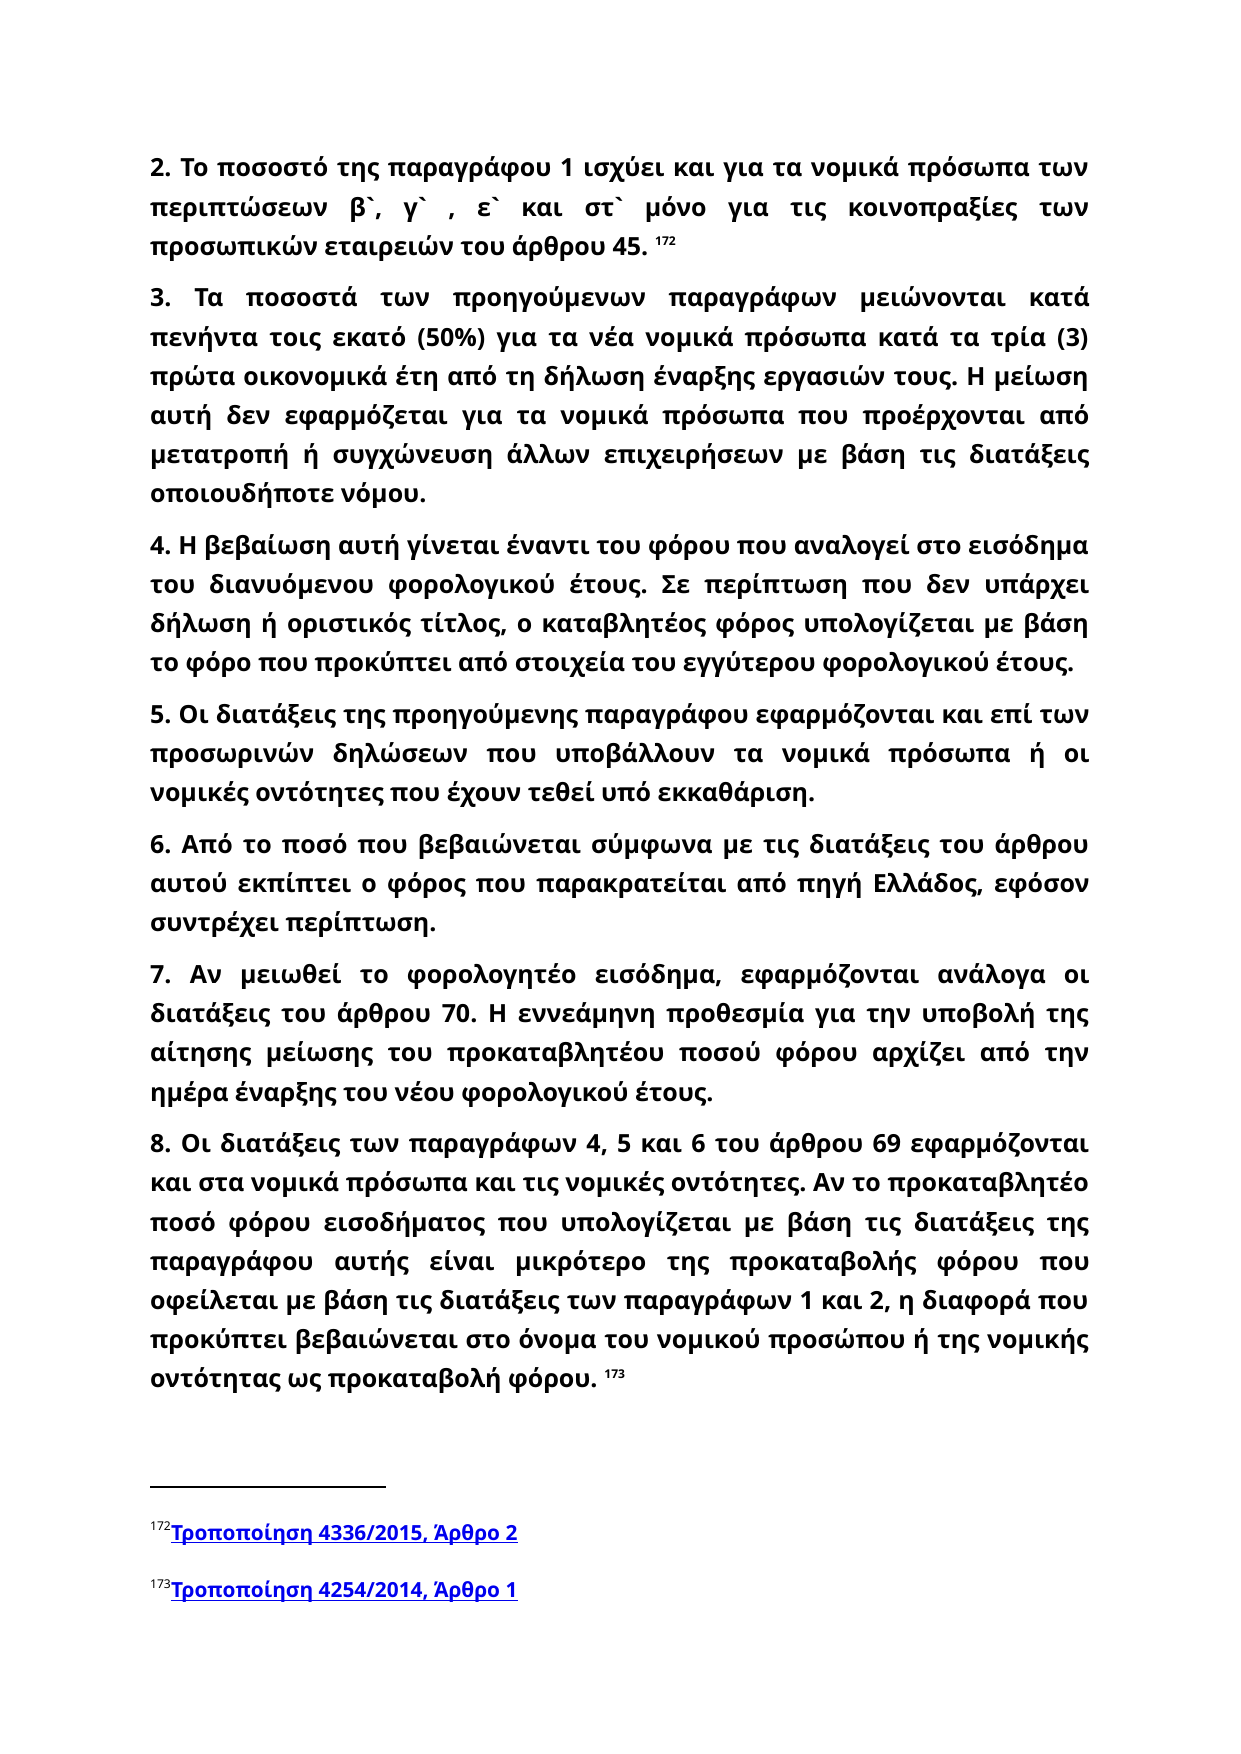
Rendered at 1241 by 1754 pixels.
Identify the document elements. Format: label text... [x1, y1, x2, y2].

text Τροποποίηση 4254/2014, Άρθρο 1 [150, 1576, 1090, 1604]
text 2. Το ποσοστό της παραγράφου 1 ισχύει και για τα νομικά πρόσωπα των περιπτώσεων β`, γ` , ε` και στ` μόνο για τις κοινοπραξίες των προσωπικών εταιρειών του άρθρου 45. [150, 150, 1090, 262]
text 3. Τα ποσοστά των προηγούμενων παραγράφων μειώνονται κατά πενήντα τοις εκατό (50%) για τα νέα νομικά πρόσωπα κατά τα τρία (3) πρώτα οικονομικά έτη από τη δήλωση έναρξης εργασιών τους. Η μείωση αυτή δεν εφαρμόζεται για τα νομικά πρόσωπα που προέρχονται από μετατροπή ή συγχώνευση άλλων επιχειρήσεων με βάση τις διατάξεις οποιουδήποτε νόμου. [150, 280, 1090, 510]
text 6. Από το ποσό που βεβαιώνεται σύμφωνα με τις διατάξεις του άρθρου αυτού εκπίπτει ο φόρος που παρακρατείται από πηγή Ελλάδος, εφόσον συντρέχει περίπτωση. [150, 827, 1090, 939]
text 5. Οι διατάξεις της προηγούμενης παραγράφου εφαρμόζονται και επί των προσωρινών δηλώσεων που υποβάλλουν τα νομικά πρόσωπα ή οι νομικές οντότητες που έχουν τεθεί υπό εκκαθάριση. [150, 697, 1090, 809]
text 8. Οι διατάξεις των παραγράφων 4, 5 και 6 του άρθρου 69 εφαρμόζονται και στα νομικά πρόσωπα και τις νομικές οντότητες. Αν το προκαταβλητέο ποσό φόρου εισοδήματος που υπολογίζεται με βάση τις διατάξεις της παραγράφου αυτής είναι μικρότερο της προκαταβολής φόρου που οφείλεται με βάση τις διατάξεις των παραγράφων 1 και 2, η διαφορά που προκύπτει βεβαιώνεται στο όνομα του νομικού προσώπου ή της νομικής οντότητας ως προκαταβολή φόρου. [150, 1126, 1090, 1395]
text 4. Η βεβαίωση αυτή γίνεται έναντι του φόρου που αναλογεί στο εισόδημα του διανυόμενου φορολογικού έτους. Σε περίπτωση που δεν υπάρχει δήλωση ή οριστικός τίτλος, ο καταβλητέος φόρος υπολογίζεται με βάση το φόρο που προκύπτει από στοιχεία του εγγύτερου φορολογικού έτους. [150, 527, 1090, 679]
text 7. Αν μειωθεί το φορολογητέο εισόδημα, εφαρμόζονται ανάλογα οι διατάξεις του άρθρου 70. Η εννεάμηνη προθεσμία για την υποβολή της αίτησης μείωσης του προκαταβλητέου ποσού φόρου αρχίζει από την ημέρα έναρξης του νέου φορολογικού έτους. [150, 957, 1090, 1108]
text Τροποποίηση 4336/2015, Άρθρο 2 [150, 1518, 1090, 1546]
